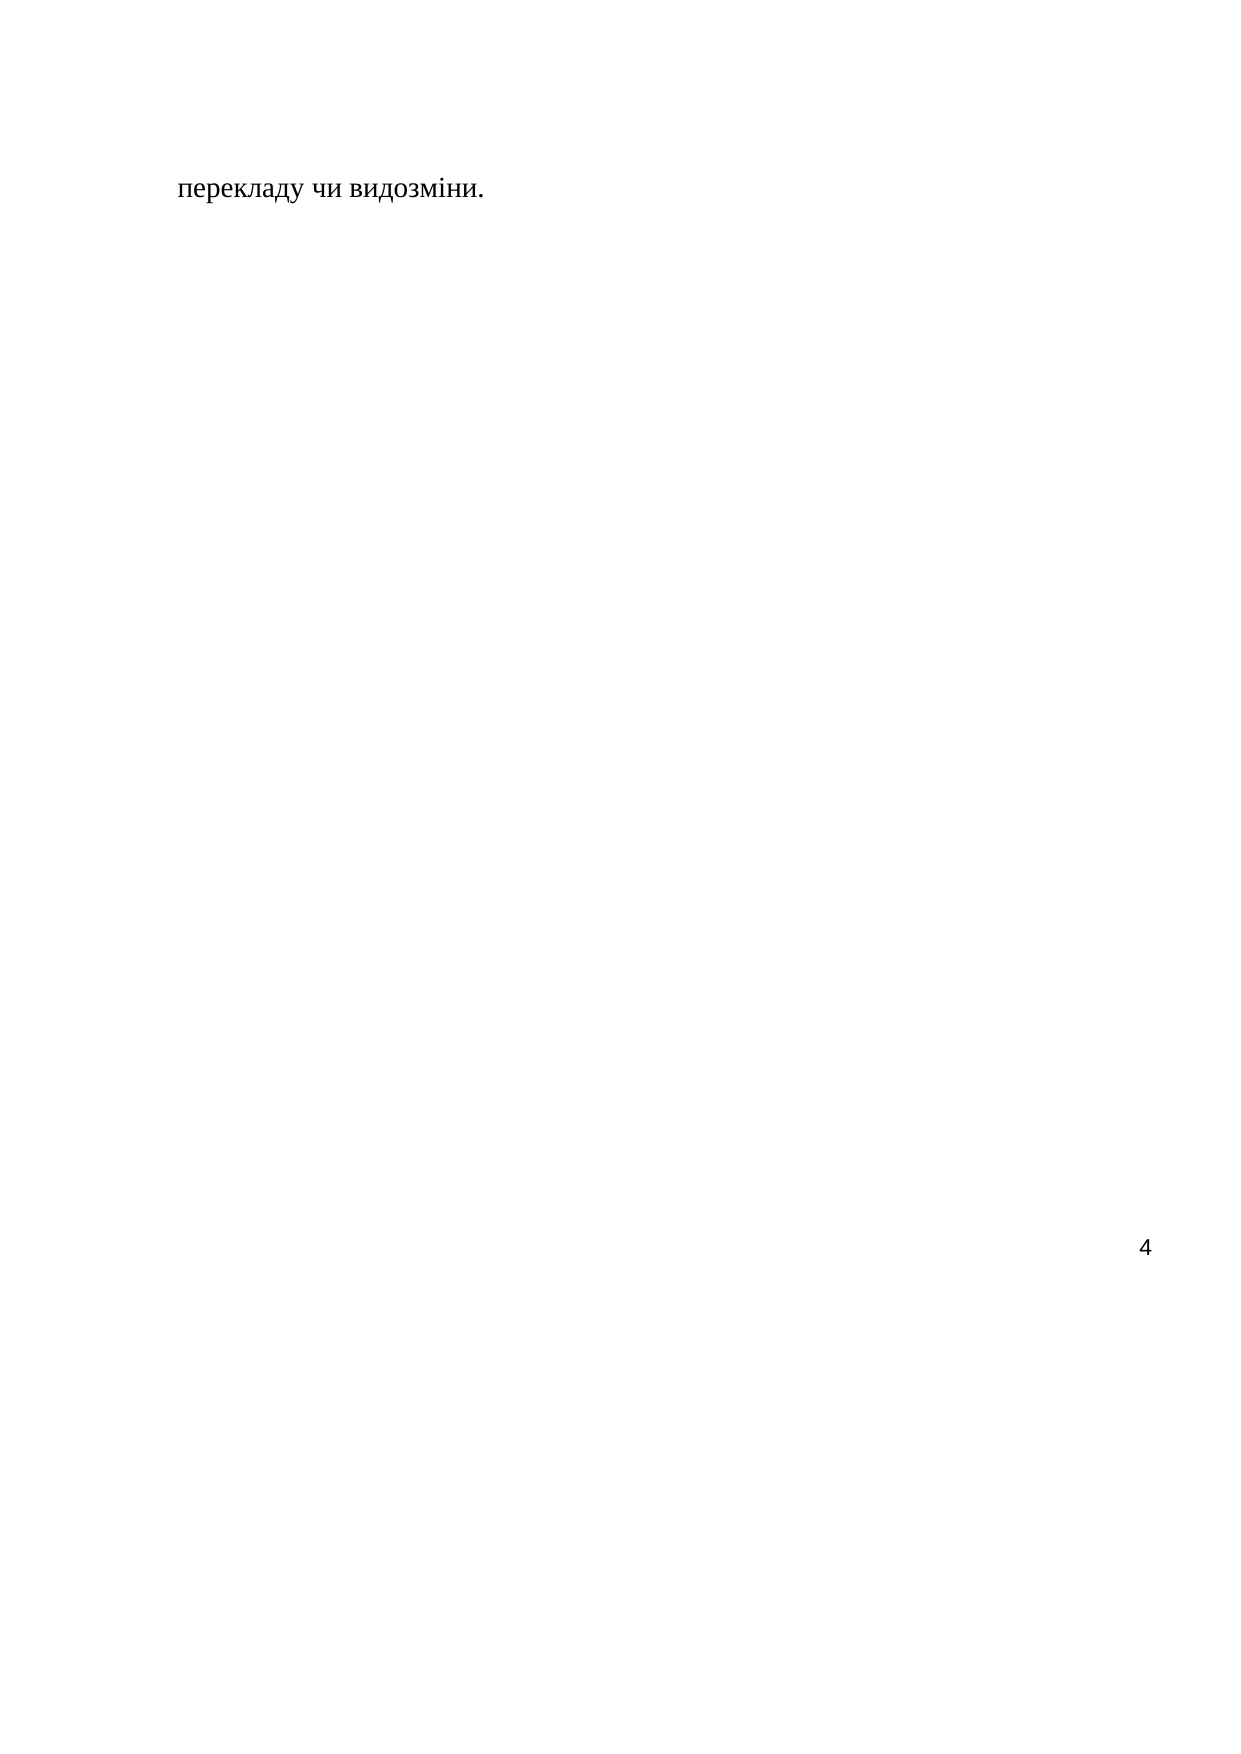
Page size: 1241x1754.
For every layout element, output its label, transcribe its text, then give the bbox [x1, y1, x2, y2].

text перекладу чи видозміни. [177, 171, 1152, 204]
